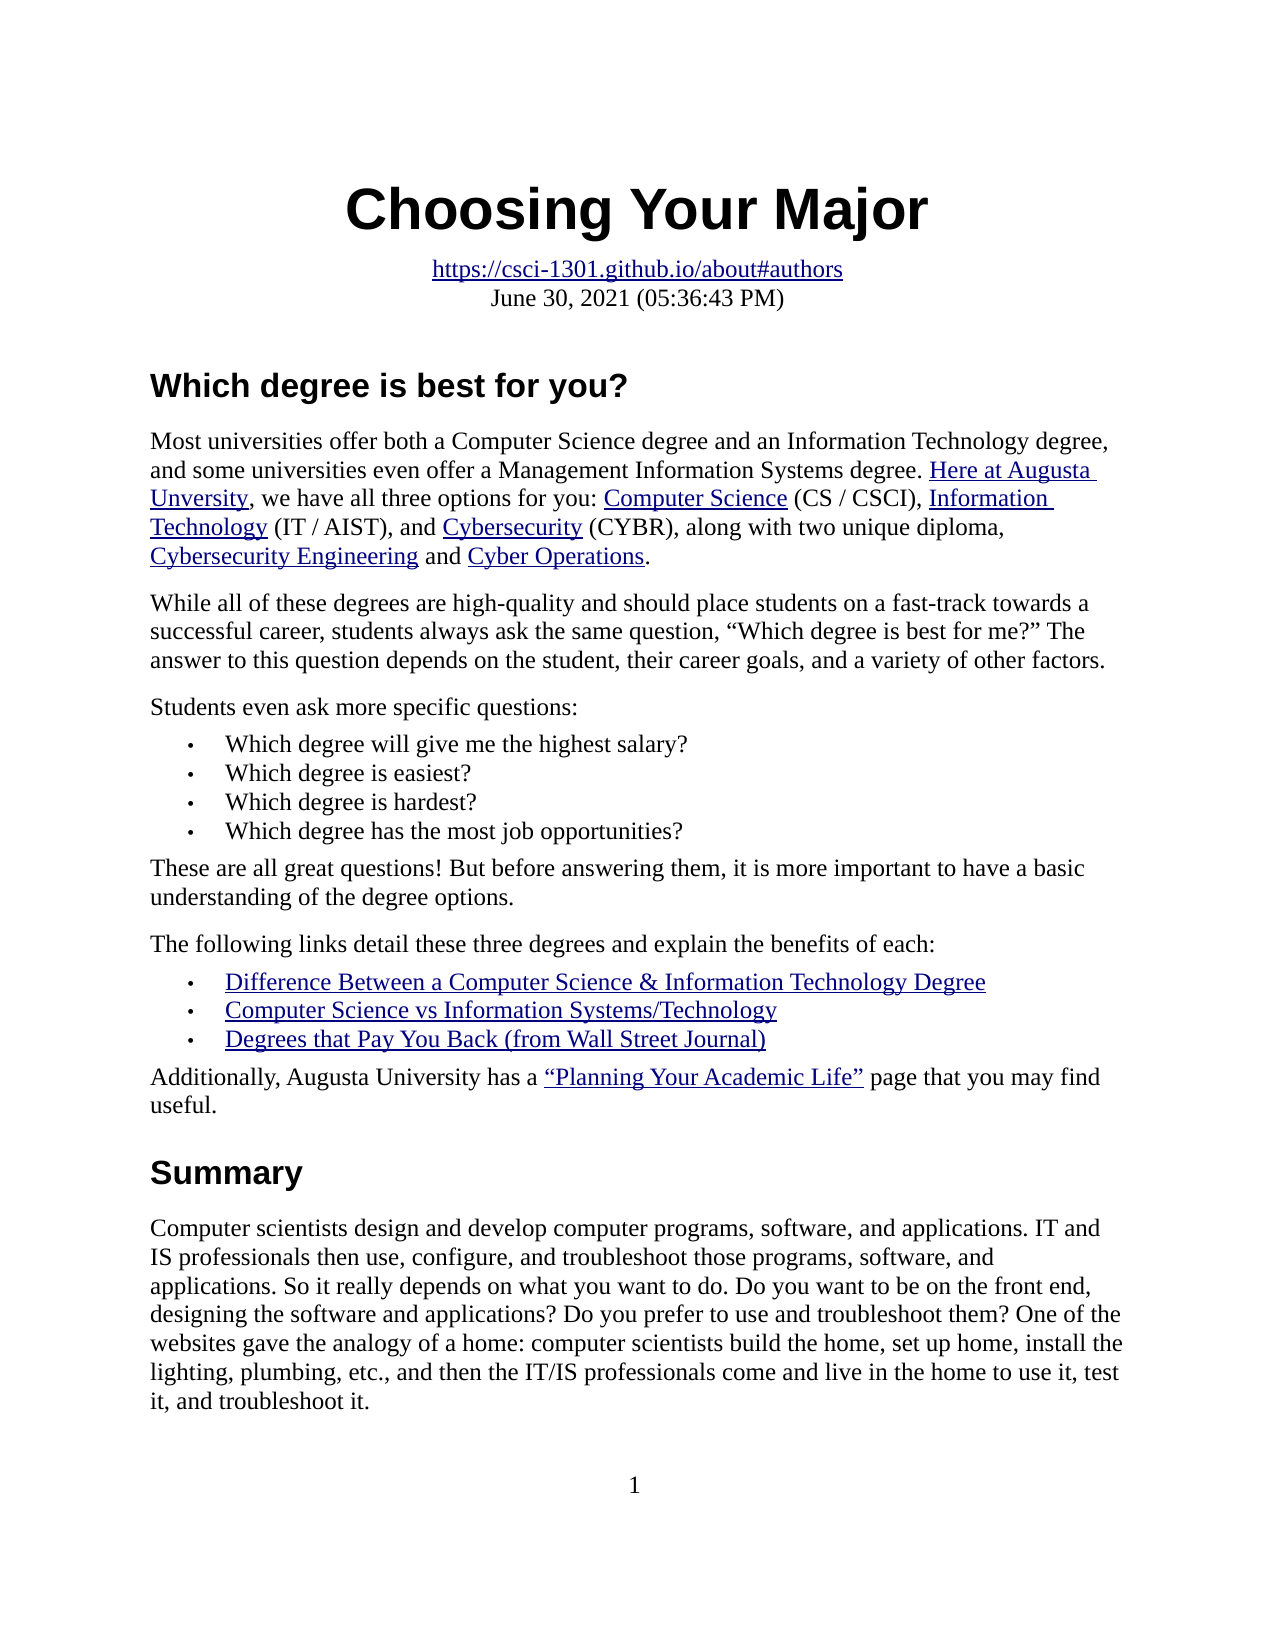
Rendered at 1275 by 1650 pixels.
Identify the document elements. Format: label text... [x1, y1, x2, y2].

list Which degree will give me the highest salary? [187, 729, 1125, 758]
list Difference Between a Computer Science & Information Technology Degree [187, 967, 1125, 995]
text The following links detail these three degrees and explain the benefits of each: [150, 929, 1125, 958]
text Computer scientists design and develop computer programs, software, and applications. IT and IS professionals then use, configure, and troubleshoot those programs, software, and applications. So it really depends on what you want to do. Do you want to be on the front end, designing the software and applications? Do you prefer to use and troubleshoot them? One of the websites gave the analogy of a home: computer scientists build the home, set up home, install the lighting, plumbing, etc., and then the IT/IS professionals come and live in the home to use it, test it, and troubleshoot it. [150, 1213, 1125, 1414]
list Which degree is easiest? [187, 758, 1125, 787]
text While all of these degrees are high-quality and should place students on a fast-track towards a successful career, students always ask the same question, “Which degree is best for me?” The answer to this question depends on the student, their career goals, and a variety of other factors. [150, 588, 1125, 674]
title Choosing Your Major [150, 175, 1125, 242]
list Which degree is hardest? [187, 787, 1125, 816]
text Most universities offer both a Computer Science degree and an Information Technology degree, and some universities even offer a Management Information Systems degree. Here at Augusta Unversity, we have all three options for you: Computer Science (CS / CSCI), Information Technology (IT / AIST), and Cybersecurity (CYBR), along with two unique diploma, Cybersecurity Engineering and Cyber Operations. [150, 426, 1125, 570]
list Degrees that Pay You Back (from Wall Street Journal) [187, 1024, 1125, 1053]
text https://csci-1301.github.io/about#authors [150, 254, 1125, 283]
subtitle Summary [150, 1153, 1125, 1192]
text These are all great questions! But before answering them, it is more important to have a basic understanding of the degree options. [150, 853, 1125, 911]
text June 30, 2021 (05:36:43 PM) [150, 283, 1125, 312]
text Additionally, Augusta University has a “Planning Your Academic Life” page that you may find useful. [150, 1062, 1125, 1119]
list Computer Science vs Information Systems/Technology [187, 995, 1125, 1024]
list Which degree has the most job opportunities? [187, 816, 1125, 844]
subtitle Which degree is best for you? [150, 366, 1125, 404]
text Students even ask more specific questions: [150, 692, 1125, 721]
